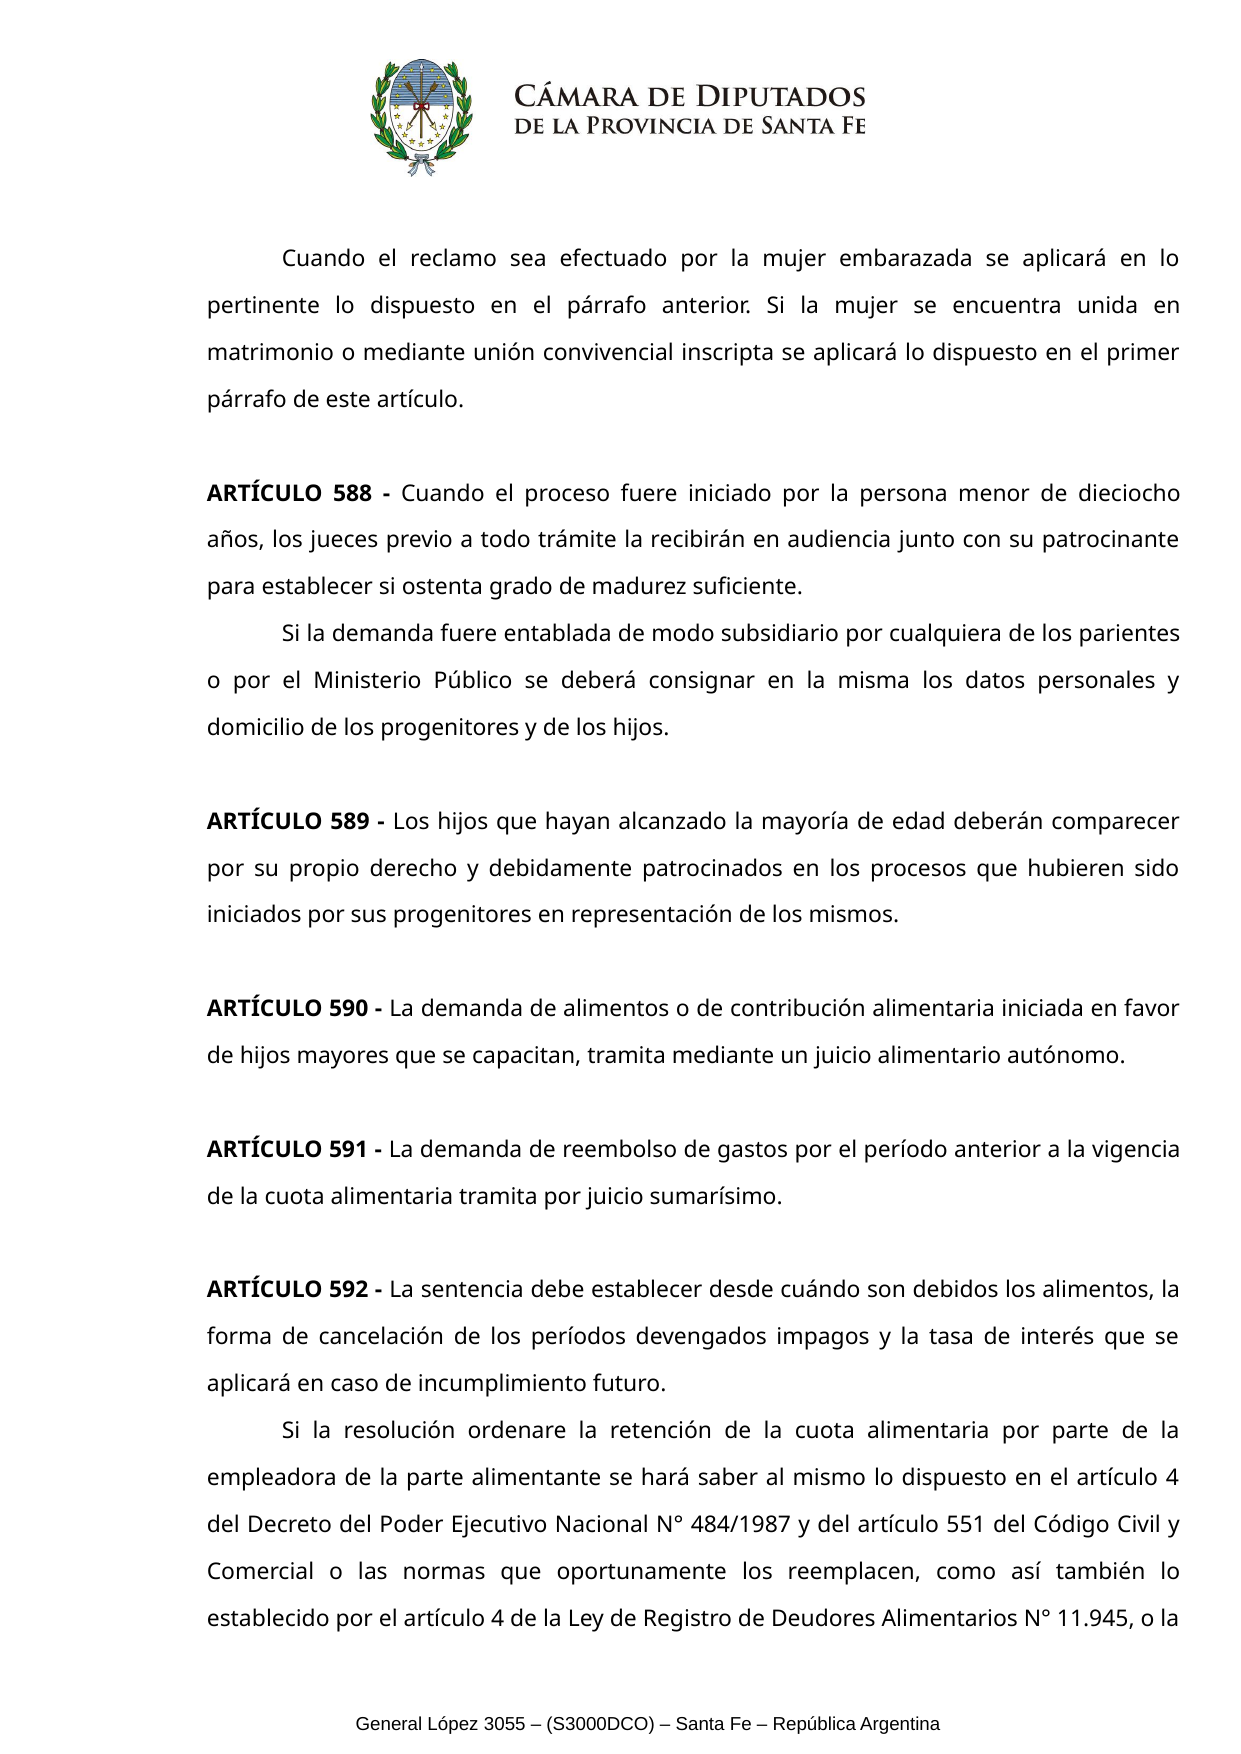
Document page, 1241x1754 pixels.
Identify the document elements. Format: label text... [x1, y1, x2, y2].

text Cuando el reclamo sea efectuado por la mujer embarazada se aplicará en lo pertinente lo dispuesto en el párrafo anterior. Si la mujer se encuentra unida en matrimonio o mediante unión convivencial inscripta se aplicará lo dispuesto en el primer párrafo de este artículo. [207, 242, 1181, 414]
picture [370, 59, 866, 181]
text ARTÍCULO 592 - La sentencia debe establecer desde cuándo son debidos los alimentos, la forma de cancelación de los períodos devengados impagos y la tasa de interés que se aplicará en caso de incumplimiento futuro. [207, 1273, 1181, 1398]
text ARTÍCULO 591 - La demanda de reembolso de gastos por el período anterior a la vigencia de la cuota alimentaria tramita por juicio sumarísimo. [207, 1133, 1181, 1211]
text ARTÍCULO 590 - La demanda de alimentos o de contribución alimentaria iniciada en favor de hijos mayores que se capacitan, tramita mediante un juicio alimentario autónomo. [207, 992, 1181, 1070]
text Si la demanda fuere entablada de modo subsidiario por cualquiera de los parientes o por el Ministerio Público se deberá consignar en la misma los datos personales y domicilio de los progenitores y de los hijos. [207, 617, 1181, 742]
text Si la resolución ordenare la retención de la cuota alimentaria por parte de la empleadora de la parte alimentante se hará saber al mismo lo dispuesto en el artículo 4 del Decreto del Poder Ejecutivo Nacional N° 484/1987 y del artículo 551 del Código Civil y Comercial o las normas que oportunamente los reemplacen, como así también lo establecido por el artículo 4 de la Ley de Registro de Deudores Alimentarios N° 11.945, o la [207, 1414, 1181, 1633]
text ARTÍCULO 588 - Cuando el proceso fuere iniciado por la persona menor de dieciocho años, los jueces previo a todo trámite la recibirán en audiencia junto con su patrocinante para establecer si ostenta grado de madurez suficiente. [207, 477, 1181, 602]
text ARTÍCULO 589 - Los hijos que hayan alcanzado la mayoría de edad deberán comparecer por su propio derecho y debidamente patrocinados en los procesos que hubieren sido iniciados por sus progenitores en representación de los mismos. [207, 805, 1181, 930]
